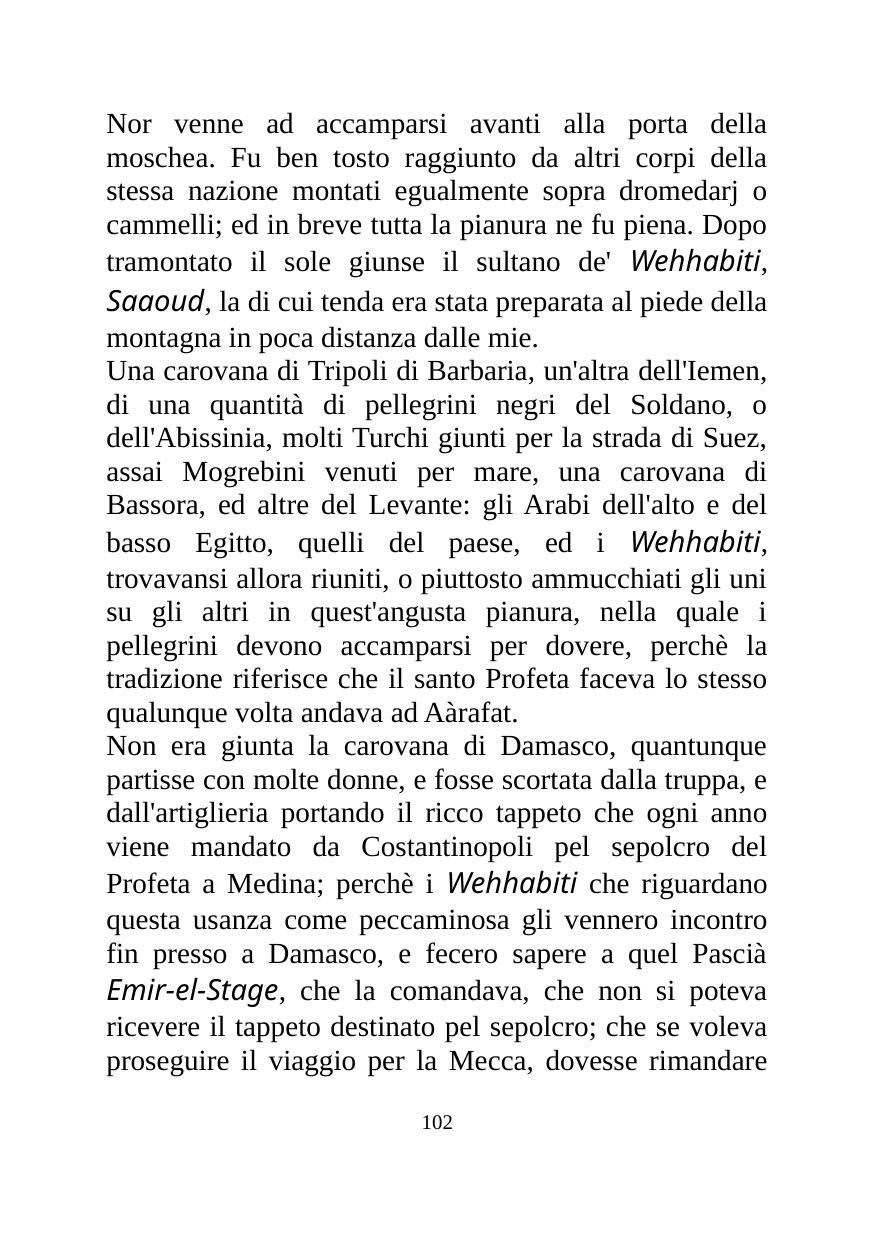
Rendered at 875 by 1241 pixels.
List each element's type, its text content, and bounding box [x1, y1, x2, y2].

text Non era giunta la carovana di Damasco, quantunque partisse con molte donne, e fosse scortata dalla truppa, e dall'artiglieria portando il ricco tappeto che ogni anno viene mandato da Costantinopoli pel sepolcro del Profeta a Medina; perchè i Wehhabiti che riguardano questa usanza come peccaminosa gli vennero incontro fin presso a Damasco, e fecero sapere a quel Pascià Emir-el-Stage, che la comandava, che non si poteva ricevere il tappeto destinato pel sepolcro; che se voleva proseguire il viaggio per la Mecca, dovesse rimandare [106, 728, 768, 1076]
text Nor venne ad accamparsi avanti alla porta della moschea. Fu ben tosto raggiunto da altri corpi della stessa nazione montati egualmente sopra dromedarj o cammelli; ed in breve tutta la pianura ne fu piena. Dopo tramontato il sole giunse il sultano de' Wehhabiti, Saaoud, la di cui tenda era stata preparata al piede della montagna in poca distanza dalle mie. [106, 106, 768, 353]
text Una carovana di Tripoli di Barbaria, un'altra dell'Iemen, di una quantità di pellegrini negri del Soldano, o dell'Abissinia, molti Turchi giunti per la strada di Suez, assai Mogrebini venuti per mare, una carovana di Bassora, ed altre del Levante: gli Arabi dell'alto e del basso Egitto, quelli del paese, ed i Wehhabiti, trovavansi allora riuniti, o piuttosto ammucchiati gli uni su gli altri in quest'angusta pianura, nella quale i pellegrini devono accamparsi per dovere, perchè la tradizione riferisce che il santo Profeta faceva lo stesso qualunque volta andava ad Aàrafat. [106, 353, 768, 728]
